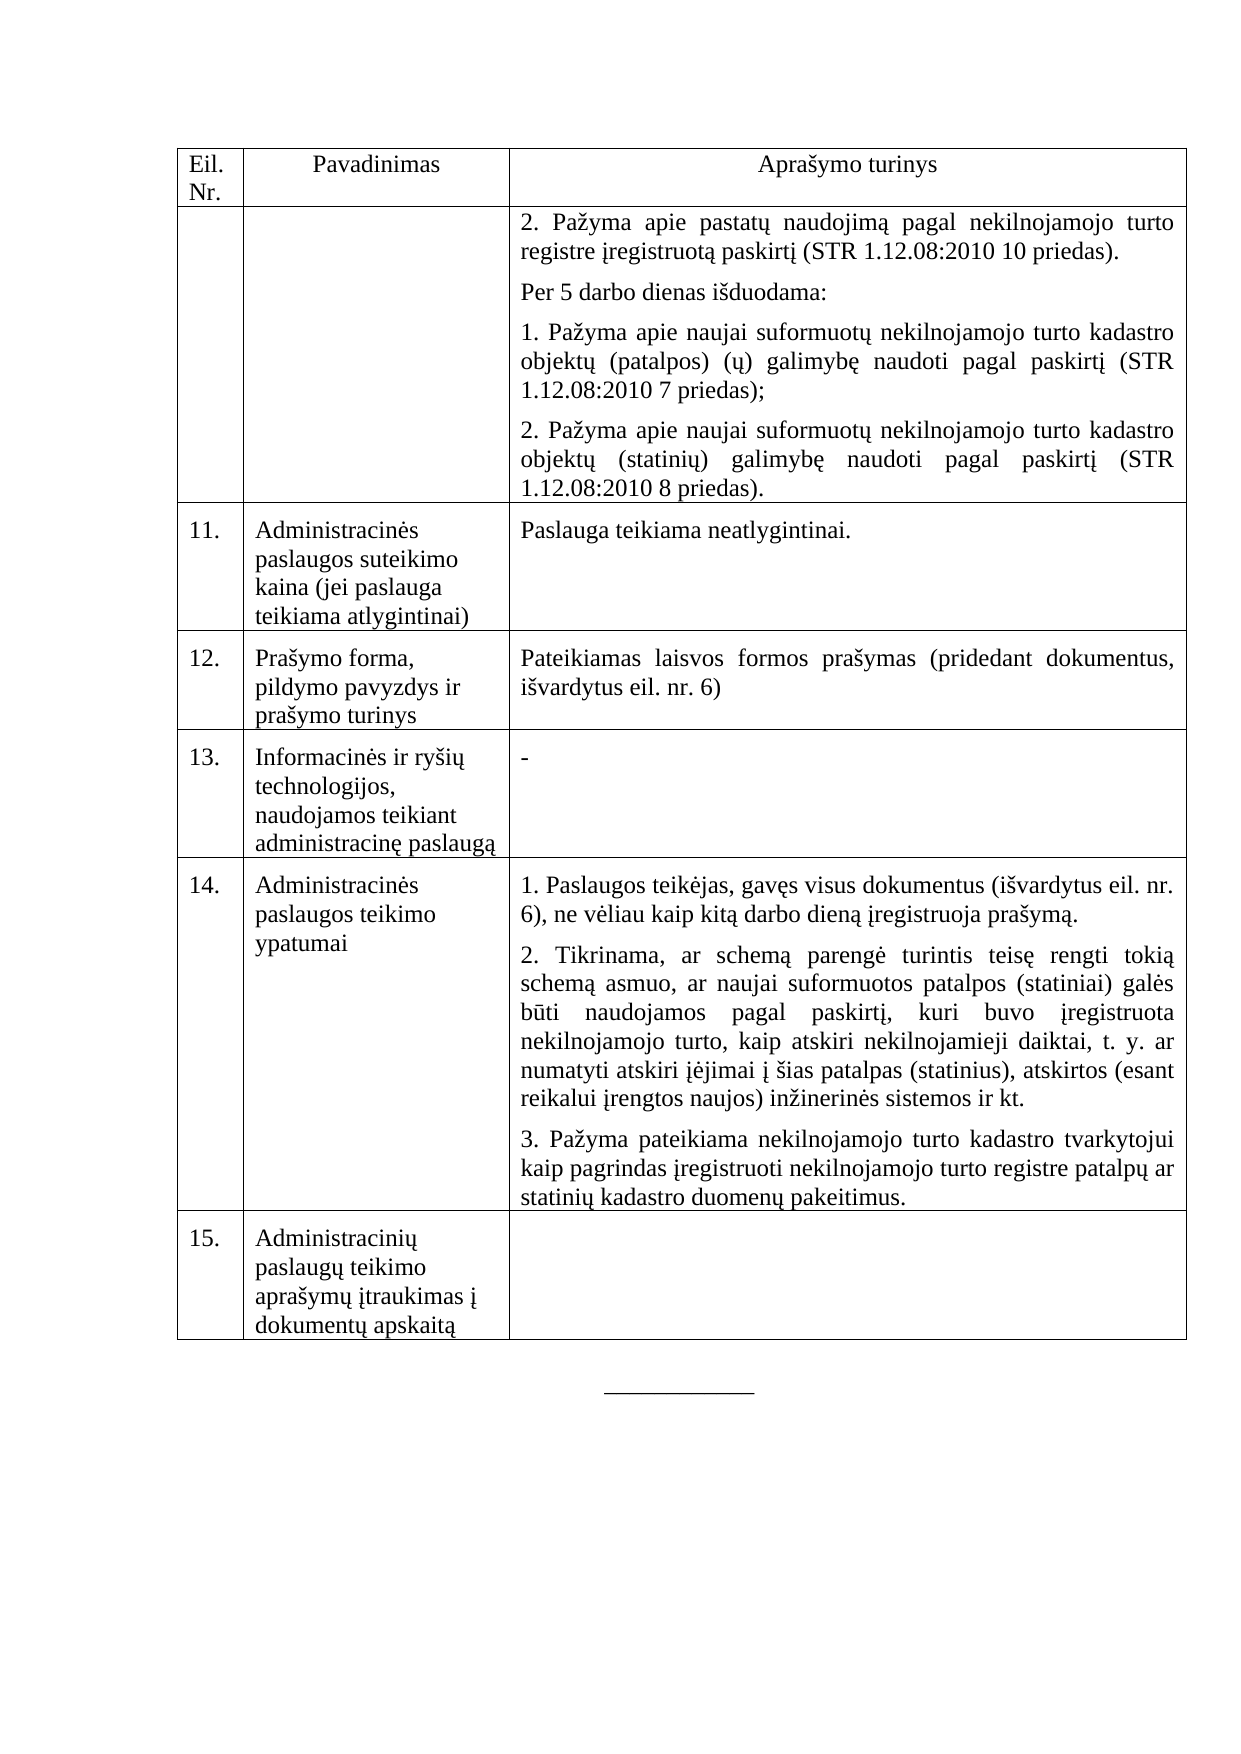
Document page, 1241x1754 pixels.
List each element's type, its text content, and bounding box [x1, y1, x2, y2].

table_cell Administracinės paslaugos suteikimo kaina (jei paslauga teikiama atlygintinai) [244, 503, 509, 630]
table_cell - [510, 730, 1186, 857]
table_cell Prašymo forma, pildymo pavyzdys ir prašymo turinys [244, 631, 509, 729]
text ____________ [177, 1368, 1181, 1397]
table_cell [510, 1211, 1186, 1338]
table_header Eil. Nr. [178, 149, 243, 206]
table_cell Paslauga teikiama neatlygintinai. [510, 503, 1186, 630]
table_cell 12. [178, 631, 243, 729]
table_cell Administracinių paslaugų teikimo aprašymų įtraukimas į dokumentų apskaitą [244, 1211, 509, 1338]
table_cell Pateikiamas laisvos formos prašymas (pridedant dokumentus, išvardytus eil. nr. 6) [510, 631, 1186, 729]
table_cell 2. Pažyma apie pastatų naudojimą pagal nekilnojamojo turto registre įregistruotą paskirtį (STR 1.12.08:2010 10 priedas). Per 5 darbo dienas išduodama: 1. Pažyma apie naujai suformuotų nekilnojamojo turto kadastro objektų (patalpos) (ų) galimybę naudoti pagal paskirtį (STR 1.12.08:2010 7 priedas); 2. Pažyma apie naujai suformuotų nekilnojamojo turto kadastro objektų (statinių) galimybę naudoti pagal paskirtį (STR 1.12.08:2010 8 priedas). [510, 207, 1186, 502]
table_cell 13. [178, 730, 243, 857]
table_cell [244, 207, 509, 502]
table_header Pavadinimas [244, 149, 509, 206]
table_cell Administracinės paslaugos teikimo ypatumai [244, 858, 509, 1210]
table_cell Informacinės ir ryšių technologijos, naudojamos teikiant administracinę paslaugą [244, 730, 509, 857]
table_cell [178, 207, 243, 502]
table_cell 1. Paslaugos teikėjas, gavęs visus dokumentus (išvardytus eil. nr. 6), ne vėliau kaip kitą darbo dieną įregistruoja prašymą. 2. Tikrinama, ar schemą parengė turintis teisę rengti tokią schemą asmuo, ar naujai suformuotos patalpos (statiniai) galės būti naudojamos pagal paskirtį, kuri buvo įregistruota nekilnojamojo turto, kaip atskiri nekilnojamieji daiktai, t. y. ar numatyti atskiri įėjimai į šias patalpas (statinius), atskirtos (esant reikalui įrengtos naujos) inžinerinės sistemos ir kt. 3. Pažyma pateikiama nekilnojamojo turto kadastro tvarkytojui kaip pagrindas įregistruoti nekilnojamojo turto registre patalpų ar statinių kadastro duomenų pakeitimus. [510, 858, 1186, 1210]
table_cell 11. [178, 503, 243, 630]
table_header Aprašymo turinys [510, 149, 1186, 206]
table_cell 15. [178, 1211, 243, 1338]
table_cell 14. [178, 858, 243, 1210]
